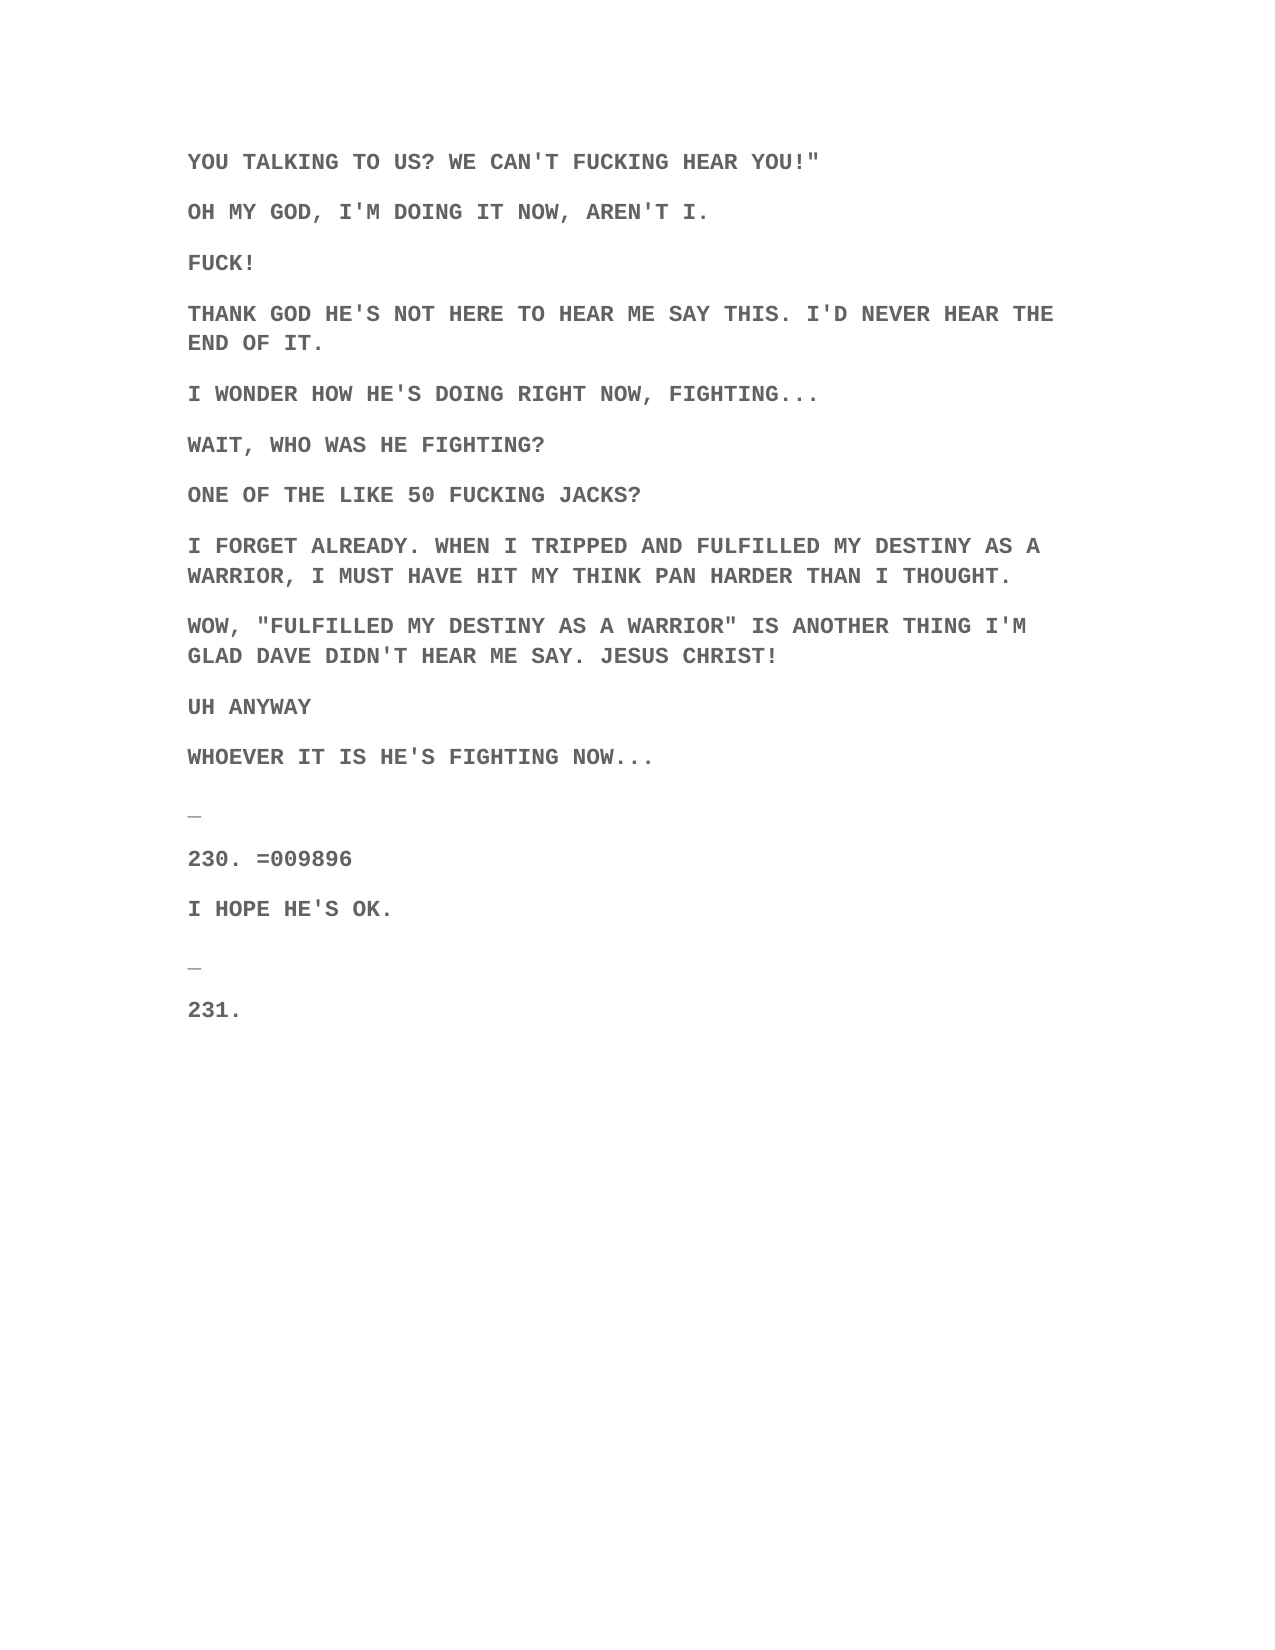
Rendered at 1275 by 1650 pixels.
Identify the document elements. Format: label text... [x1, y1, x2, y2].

text FUCK! [187, 251, 1087, 277]
text I WONDER HOW HE'S DOING RIGHT NOW, FIGHTING... [187, 382, 1087, 408]
text UH ANYWAY [187, 695, 1087, 721]
text I HOPE HE'S OK. [187, 897, 1087, 923]
text YOU TALKING TO US? WE CAN'T FUCKING HEAR YOU!" [187, 150, 1087, 176]
text OH MY GOD, I'M DOING IT NOW, AREN'T I. [187, 201, 1087, 227]
text ONE OF THE LIKE 50 FUCKING JACKS? [187, 483, 1087, 509]
text WAIT, WHO WAS HE FIGHTING? [187, 433, 1087, 459]
text WHOEVER IT IS HE'S FIGHTING NOW... [187, 746, 1087, 772]
text WOW, "FULFILLED MY DESTINY AS A WARRIOR" IS ANOTHER THING I'M GLAD DAVE DIDN'T HEAR ME SAY. JESUS CHRIST! [187, 614, 1087, 670]
text _ [187, 796, 1087, 822]
text I FORGET ALREADY. WHEN I TRIPPED AND FULFILLED MY DESTINY AS A WARRIOR, I MUST HAVE HIT MY THINK PAN HARDER THAN I THOUGHT. [187, 534, 1087, 590]
text 231. [187, 999, 1087, 1025]
text THANK GOD HE'S NOT HERE TO HEAR ME SAY THIS. I'D NEVER HEAR THE END OF IT. [187, 302, 1087, 358]
text _ [187, 948, 1087, 974]
text 230. =009896 [187, 847, 1087, 873]
